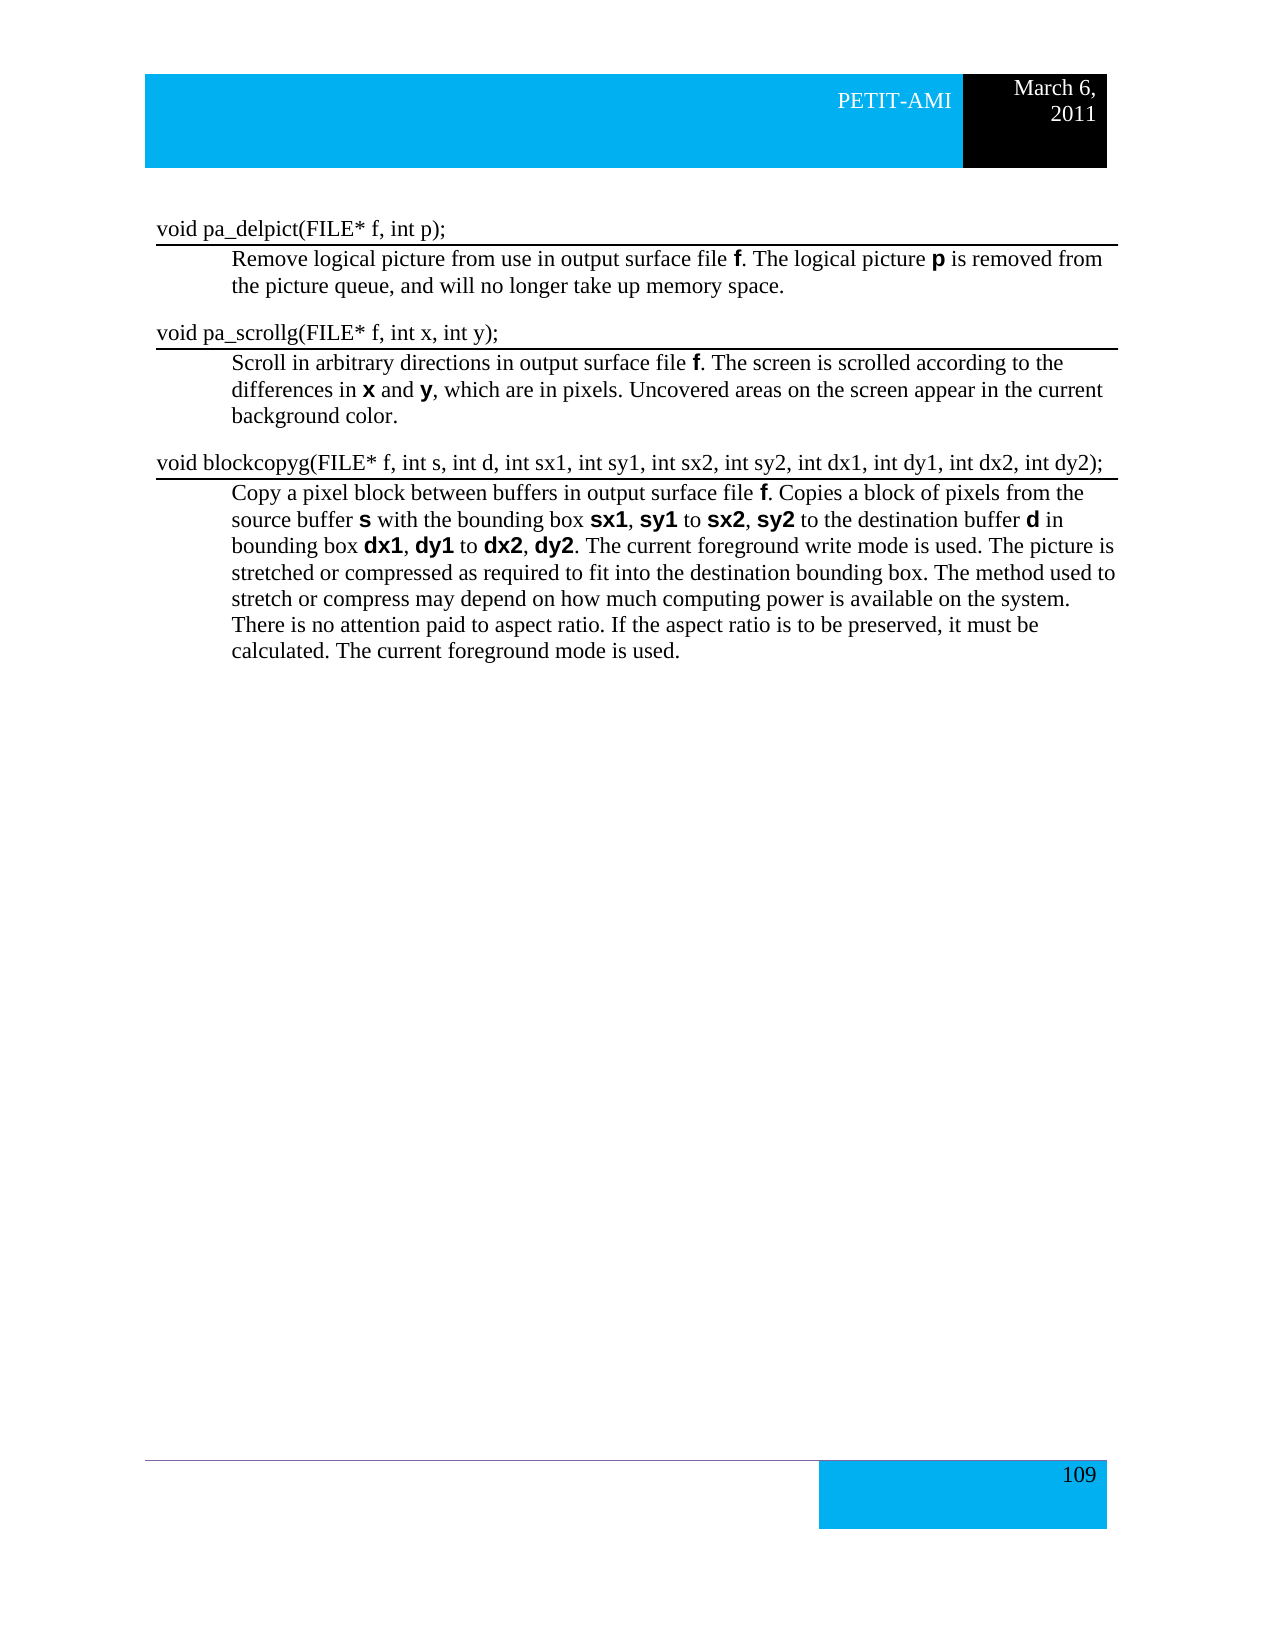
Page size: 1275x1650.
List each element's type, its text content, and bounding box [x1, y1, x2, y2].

text Remove logical picture from use in output surface file f. The logical picture p is removed from the picture queue, and will no longer take up memory space. [231, 246, 1118, 298]
text void pa_scrollg(FILE* f, int x, int y); [156, 319, 1118, 348]
text Scroll in arbitrary directions in output surface file f. The screen is scrolled according to the differences in x and y, which are in pixels. Uncovered areas on the screen appear in the current background color. [231, 350, 1118, 428]
text void pa_delpict(FILE* f, int p); [156, 215, 1118, 244]
text Copy a pixel block between buffers in output surface file f. Copies a block of pixels from the source buffer s with the bounding box sx1, sy1 to sx2, sy2 to the destination buffer d in bounding box dx1, dy1 to dx2, dy2. The current foreground write mode is used. The picture is stretched or compressed as required to fit into the destination bounding box. The method used to stretch or compress may depend on how much computing power is available on the system. There is no attention paid to aspect ratio. If the aspect ratio is to be preserved, it must be calculated. The current foreground mode is used. [231, 480, 1118, 664]
text void blockcopyg(FILE* f, int s, int d, int sx1, int sy1, int sx2, int sy2, int dx1, int dy1, int dx2, int dy2); [156, 449, 1118, 478]
